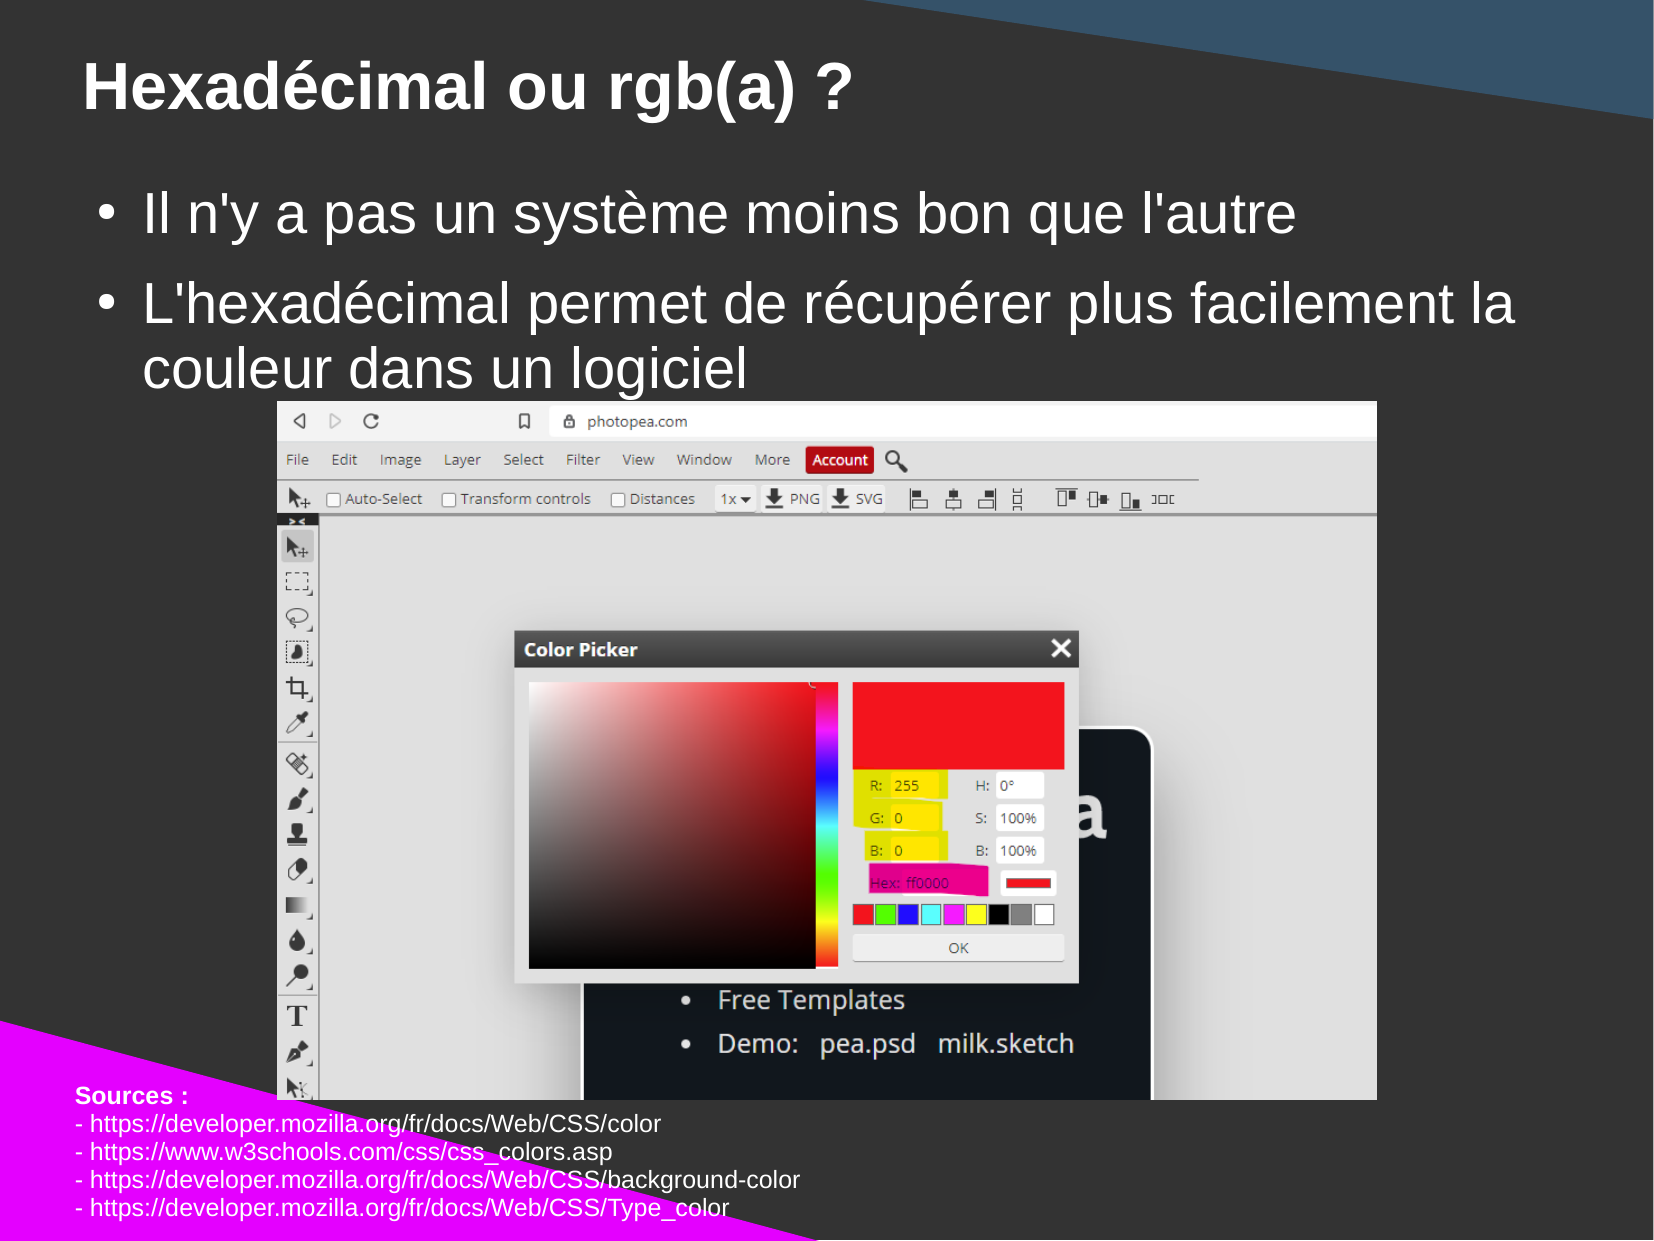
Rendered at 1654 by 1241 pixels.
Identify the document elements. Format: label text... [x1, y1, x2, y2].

title Hexadécimal ou rgb(a) ? [82, 49, 1571, 162]
text_box [0, 1020, 199, 1241]
text_box [862, 0, 1654, 120]
picture [277, 401, 1377, 1101]
list Il n'y a pas un système moins bon que l'autre L'hexadécimal permet de récupérer plus facilement la couleur dans un logiciel [80, 180, 1605, 402]
text_box Sources : - https://developer.mozilla.org/fr/docs/Web/CSS/color - https://www.w3schools.com/css/css_colors.asp - https://developer.mozilla.org/fr/docs/Web/CSS/background-color - https://developer.mozilla.org/fr/docs/Web/CSS/Type_color [60, 1074, 1546, 1241]
